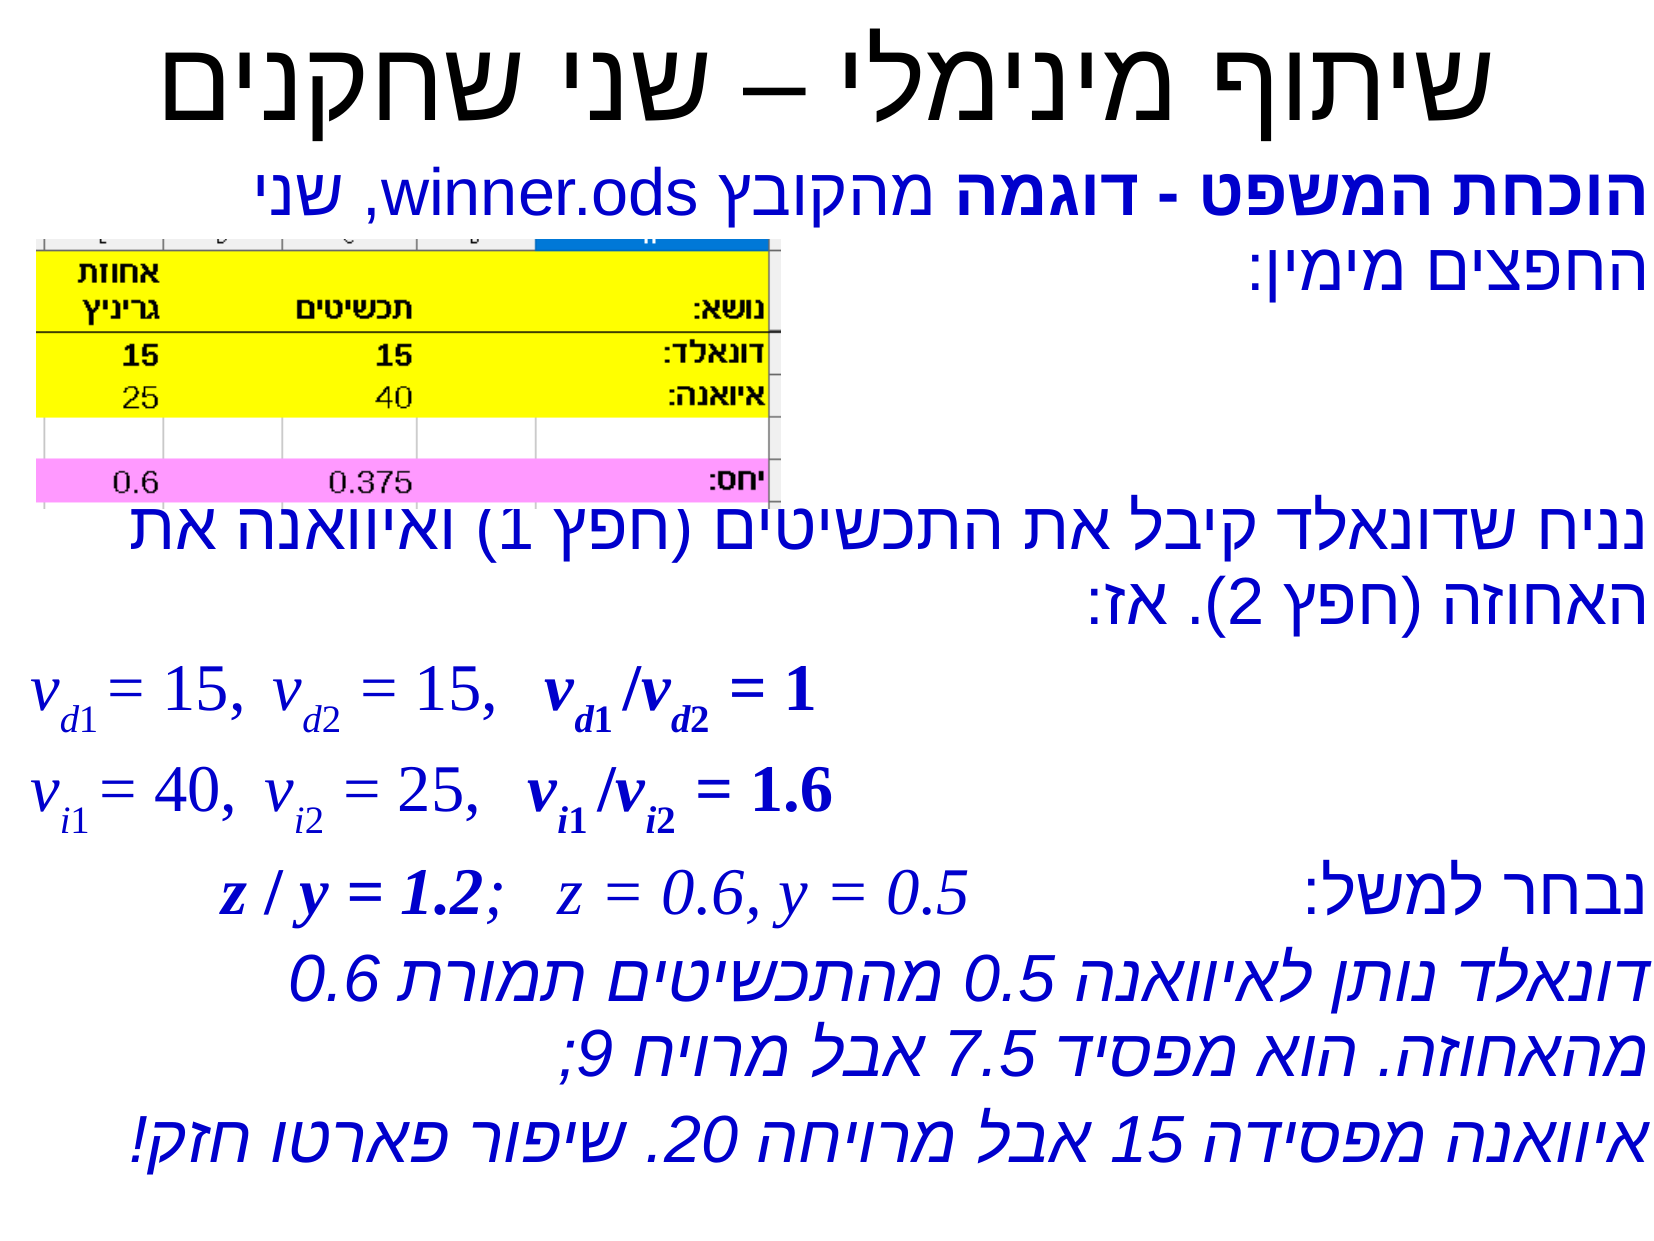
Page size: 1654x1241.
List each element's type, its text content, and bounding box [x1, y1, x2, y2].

list הוכחת המשפט - דוגמה מהקובץ winner.ods, שני החפצים מימין: נניח שדונאלד קיבל את התכשיטים (חפץ 1) ואיוואנה את האחוזה (חפץ 2). אז: vd1 = 15, vd2 = 15, vd1 /vd2 = 1 vi1 = 40, vi2 = 25, vi1 /vi2 = 1.6 נבחר למשל: z / y = 1.2; z = 0.6, y = 0.5 דונאלד נותן לאיוואנה 0.5 מהתכשיטים תמורת 0.6 מהאחוזה. הוא מפסיד 7.5 אבל מרויח 9; איוואנה מפסידה 15 אבל מרויחה 20. שיפור פארטו חזק! [30, 154, 1651, 1231]
picture [36, 239, 781, 509]
title שיתוף מינימלי – שני שחקנים [0, 0, 1654, 163]
